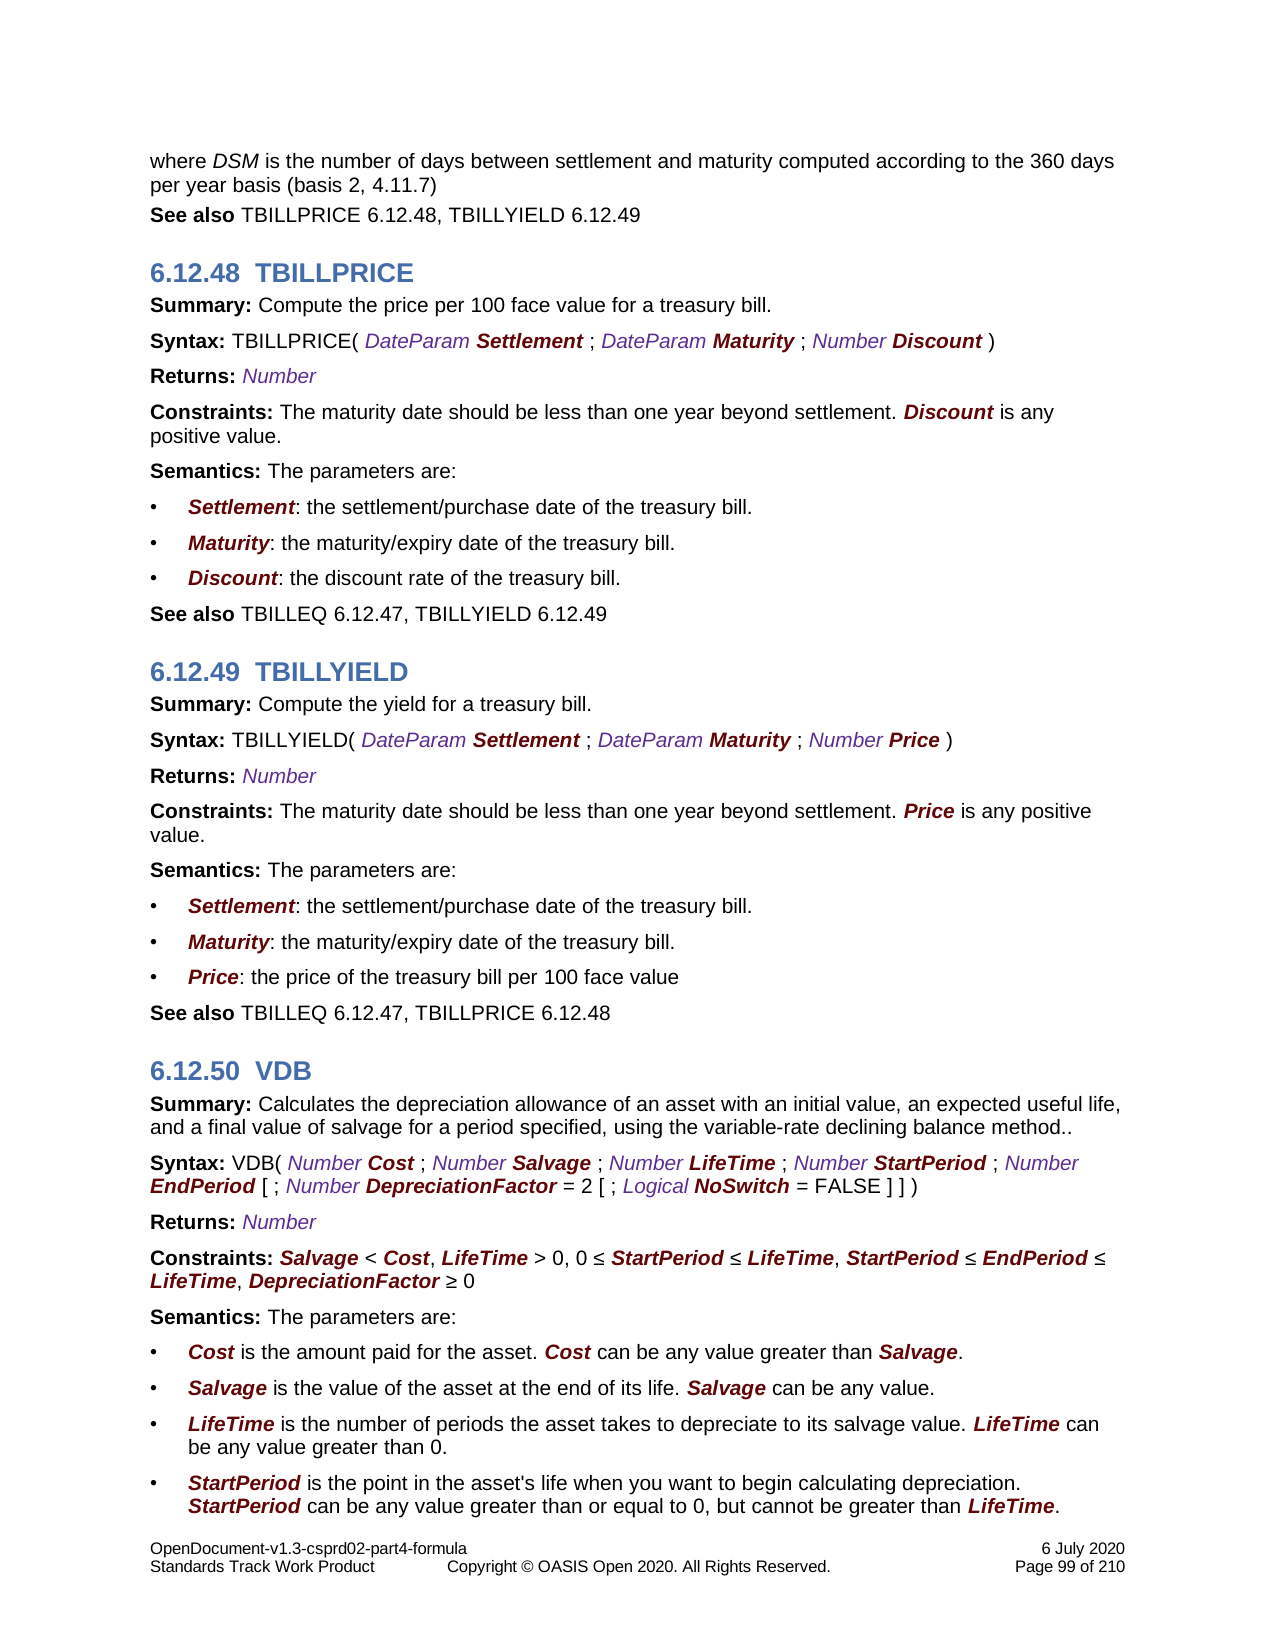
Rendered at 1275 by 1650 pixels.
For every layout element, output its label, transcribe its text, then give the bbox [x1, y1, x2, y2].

text Summary: Calculates the depreciation allowance of an asset with an initial value, an expected useful life, and a final value of salvage for a period specified, using the variable-rate declining balance method.. [150, 1092, 1125, 1139]
text Syntax: TBILLYIELD( DateParam Settlement ; DateParam Maturity ; Number Price ) [150, 728, 1125, 752]
subtitle TBILLPRICE [150, 258, 1125, 288]
subtitle VDB [150, 1056, 1125, 1086]
text Syntax: TBILLPRICE( DateParam Settlement ; DateParam Maturity ; Number Discount ) [150, 329, 1125, 353]
text Semantics: The parameters are: [150, 1305, 1125, 1329]
text Semantics: The parameters are: [150, 859, 1125, 882]
text Returns: Number [150, 764, 1125, 788]
text See also TBILLPRICE 6.12.48, TBILLYIELD 6.12.49 [150, 203, 1125, 227]
text Constraints: The maturity date should be less than one year beyond settlement. Discount is any positive value. [150, 401, 1125, 448]
list Maturity: the maturity/expiry date of the treasury bill. [150, 930, 1125, 954]
subtitle TBILLYIELD [150, 657, 1125, 687]
text Summary: Compute the yield for a treasury bill. [150, 693, 1125, 716]
text See also TBILLEQ 6.12.47, TBILLPRICE 6.12.48 [150, 1001, 1125, 1025]
text Summary: Compute the price per 100 face value for a treasury bill. [150, 294, 1125, 317]
text Semantics: The parameters are: [150, 460, 1125, 483]
list Maturity: the maturity/expiry date of the treasury bill. [150, 531, 1125, 554]
text Returns: Number [150, 365, 1125, 388]
list Settlement: the settlement/purchase date of the treasury bill. [150, 495, 1125, 519]
list Price: the price of the treasury bill per 100 face value [150, 966, 1125, 989]
list Discount: the discount rate of the treasury bill. [150, 567, 1125, 590]
list LifeTime is the number of periods the asset takes to depreciate to its salvage value. LifeTime can be any value greater than 0. [150, 1412, 1125, 1459]
list Cost is the amount paid for the asset. Cost can be any value greater than Salvage. [150, 1341, 1125, 1364]
text Constraints: The maturity date should be less than one year beyond settlement. Price is any positive value. [150, 800, 1125, 847]
list Salvage is the value of the asset at the end of its life. Salvage can be any value. [150, 1376, 1125, 1400]
text Returns: Number [150, 1210, 1125, 1234]
text Syntax: VDB( Number Cost ; Number Salvage ; Number LifeTime ; Number StartPeriod ; Number EndPeriod [ ; Number DepreciationFactor = 2 [ ; Logical NoSwitch = FALSE ] ] ) [150, 1151, 1125, 1198]
list StartPeriod is the point in the asset's life when you want to begin calculating depreciation. StartPeriod can be any value greater than or equal to 0, but cannot be greater than LifeTime. [150, 1471, 1125, 1518]
text where DSM is the number of days between settlement and maturity computed according to the 360 days per year basis (basis 2, 4.11.7) [150, 150, 1125, 197]
text See also TBILLEQ 6.12.47, TBILLYIELD 6.12.49 [150, 602, 1125, 626]
list Settlement: the settlement/purchase date of the treasury bill. [150, 894, 1125, 918]
text Constraints: Salvage < Cost, LifeTime > 0, 0 ≤ StartPeriod ≤ LifeTime, StartPeriod ≤ EndPeriod ≤ LifeTime, DepreciationFactor ≥ 0 [150, 1246, 1125, 1293]
